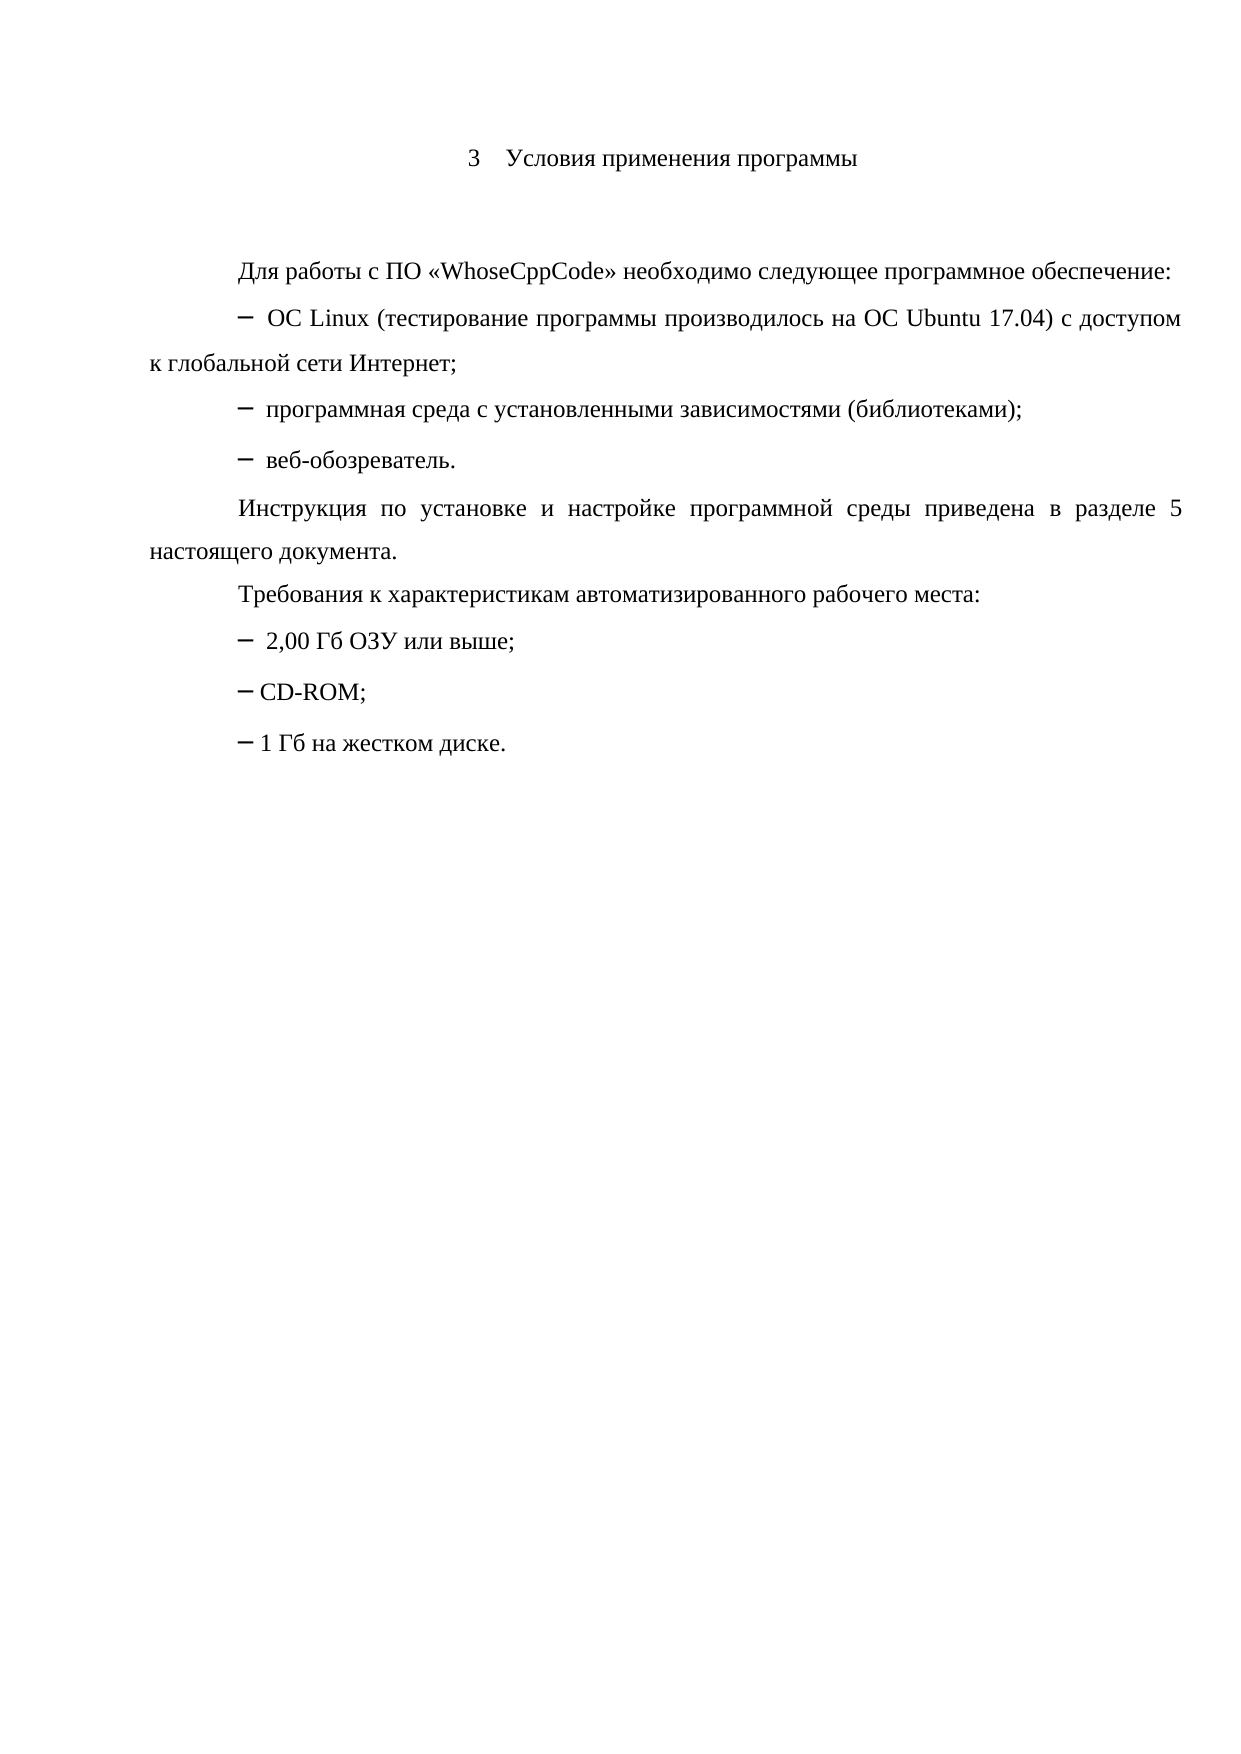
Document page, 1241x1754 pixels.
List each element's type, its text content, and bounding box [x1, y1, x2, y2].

list 1 Гб на жестком диске. [149, 725, 1182, 759]
text Инструкция по установке и настройке программной среды приведена в разделе 5 настоящего документа. [149, 493, 1182, 565]
list веб-обозреватель. [149, 442, 1182, 476]
list 2,00 Гб ОЗУ или выше; [149, 623, 1182, 657]
subtitle 3 Условия применения программы [149, 143, 1182, 172]
list программная среда с установленными зависимостями (библиотеками); [149, 391, 1182, 425]
list CD-ROM; [149, 674, 1182, 708]
text Требования к характеристикам автоматизированного рабочего места: [149, 579, 1182, 608]
text Для работы с ПО «WhoseCppCode» необходимо следующее программное обеспечение: [149, 256, 1182, 285]
list ОС Linux (тестирование программы производилось на ОС Ubuntu 17.04) с доступом к глобальной сети Интернет; [149, 299, 1182, 377]
